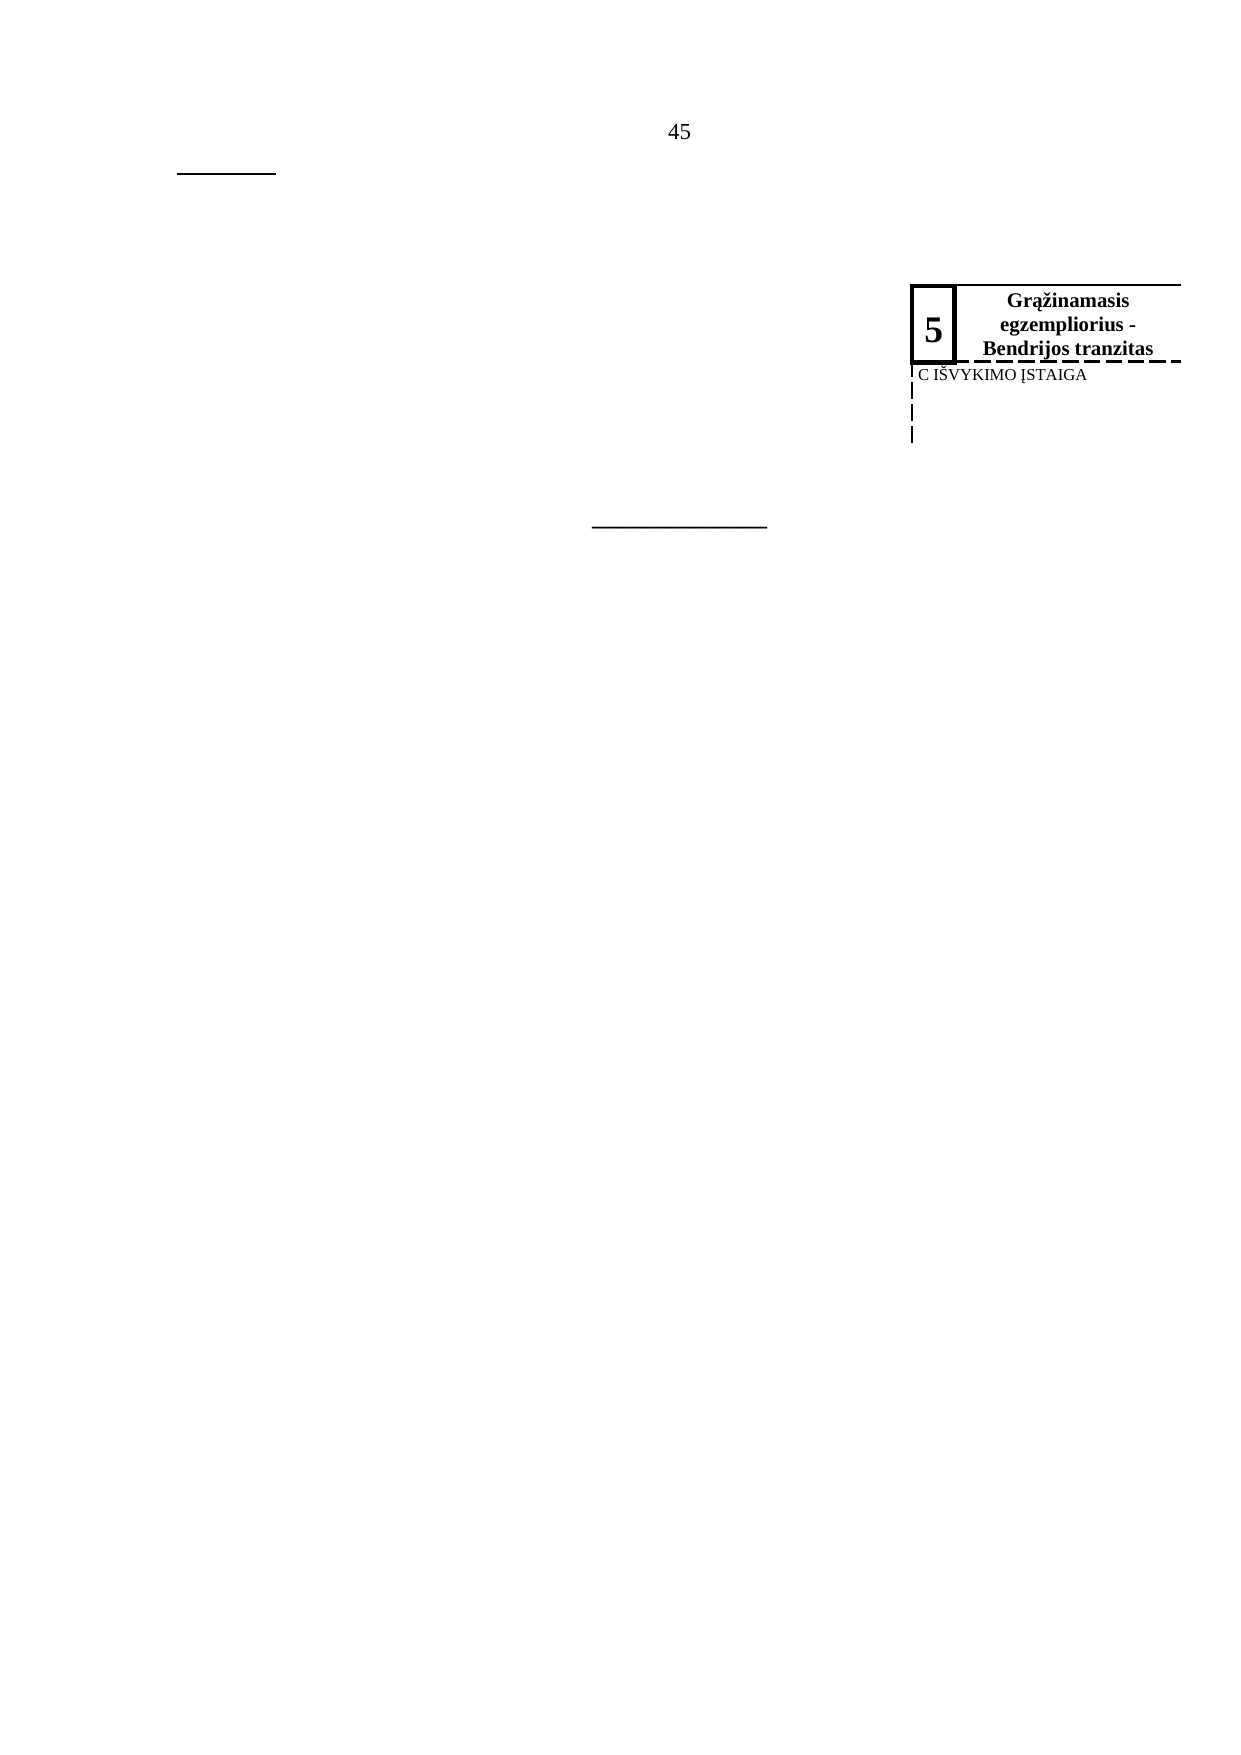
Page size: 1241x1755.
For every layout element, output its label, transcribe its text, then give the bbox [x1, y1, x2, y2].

table_cell [276, 447, 1181, 473]
table_cell 5 [914, 288, 952, 360]
table_cell C IŠVYKIMO ĮSTAIGA [912, 360, 1181, 447]
text ______________ [177, 502, 1181, 531]
table_cell [1181, 173, 1186, 283]
table_cell [276, 173, 912, 447]
table_cell [1181, 447, 1186, 473]
table_cell [912, 173, 1181, 283]
table_cell [1181, 284, 1186, 360]
table_cell [1181, 360, 1186, 447]
table_cell [177, 175, 276, 473]
table_cell Grąžinamasis egzempliorius - Bendrijos tranzitas [957, 286, 1181, 360]
